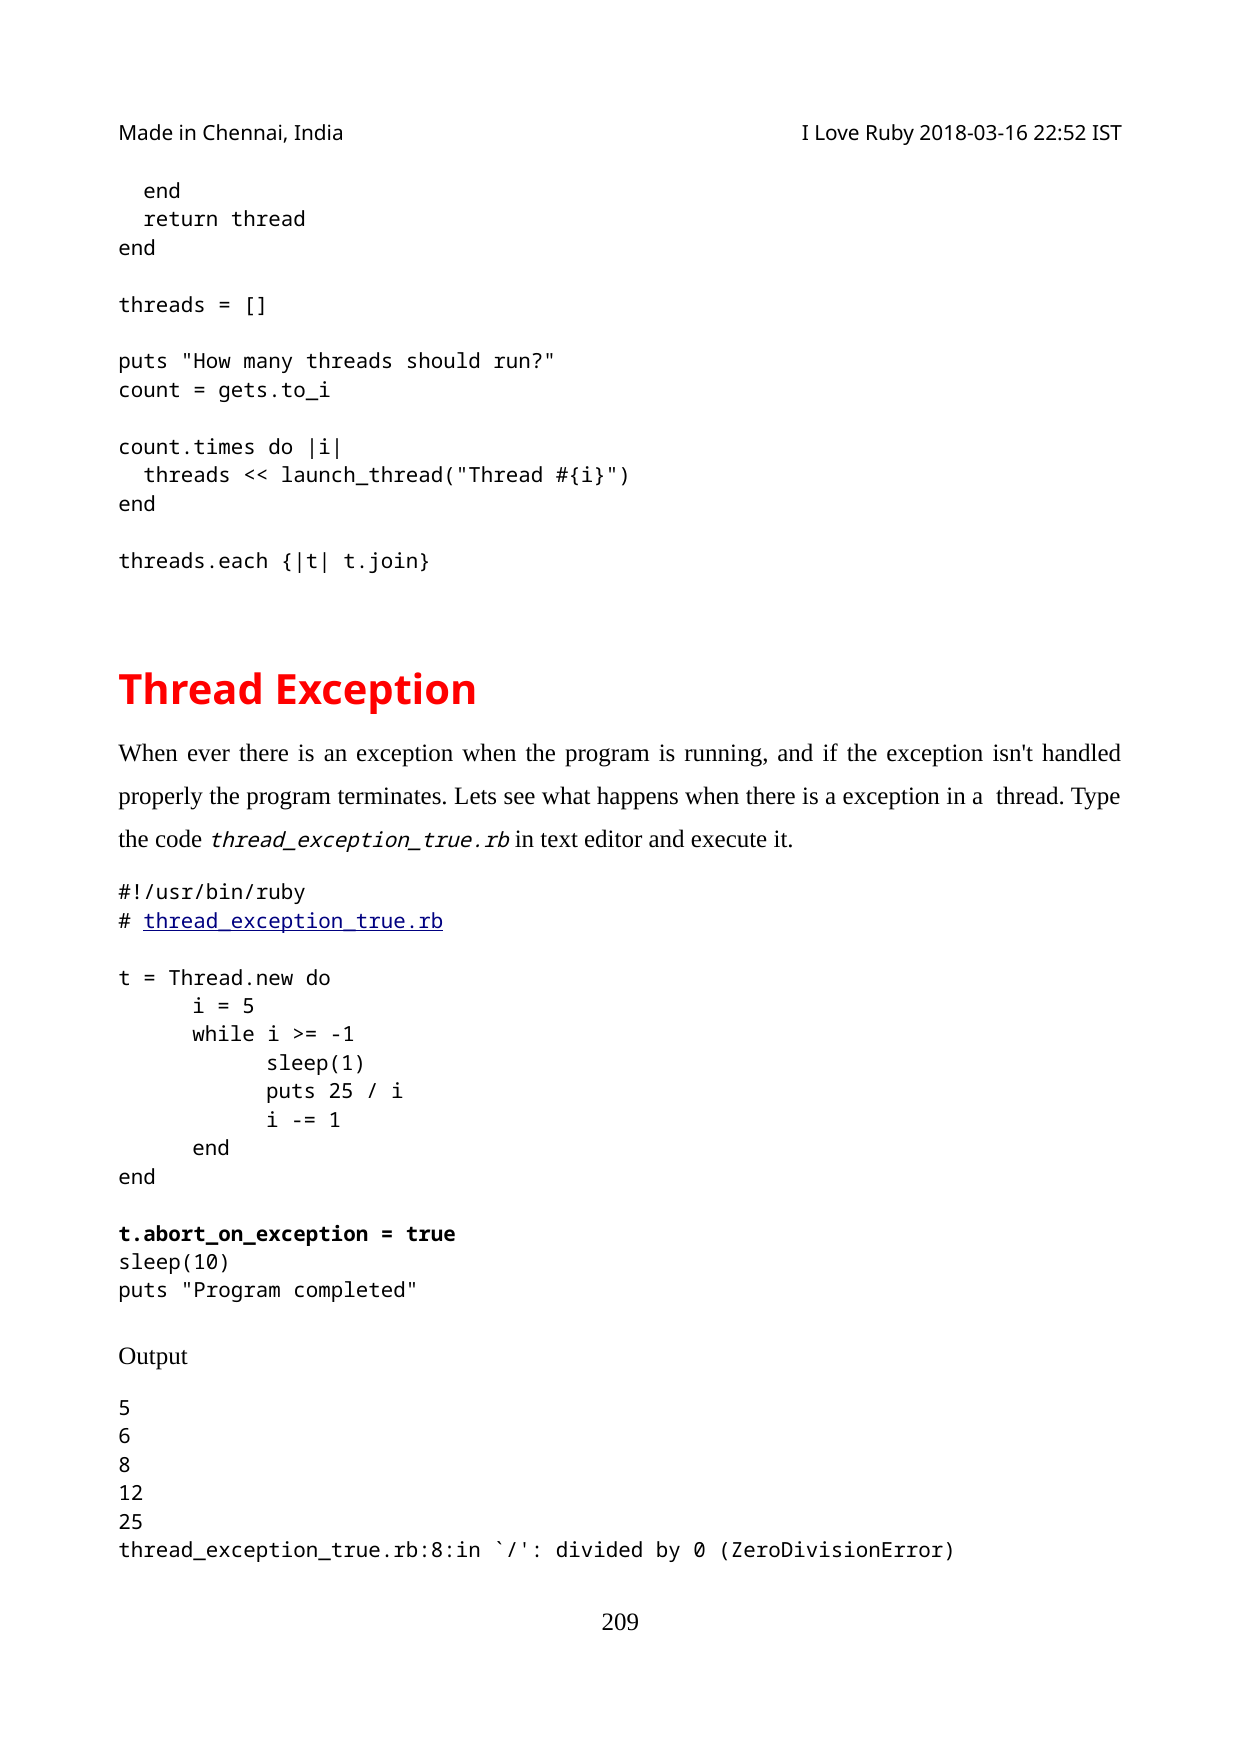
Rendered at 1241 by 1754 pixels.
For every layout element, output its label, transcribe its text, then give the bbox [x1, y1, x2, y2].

text end [118, 489, 1122, 517]
text sleep(10) [118, 1247, 1122, 1276]
text 5 [118, 1393, 1122, 1422]
text return thread [118, 204, 1122, 233]
text end [118, 1162, 1122, 1190]
text while i >= -1 [118, 1019, 1122, 1048]
subtitle Thread Exception [118, 660, 1122, 717]
text threads = [] [118, 290, 1122, 318]
text t = Thread.new do [118, 963, 1122, 991]
text 8 [118, 1450, 1122, 1478]
text # thread_exception_true.rb [118, 906, 1122, 934]
text 6 [118, 1422, 1122, 1450]
text t.abort_on_exception = true [118, 1219, 1122, 1247]
text puts 25 / i [118, 1076, 1122, 1105]
text end [118, 176, 1122, 204]
text 25 [118, 1507, 1122, 1535]
text puts "Program completed" [118, 1276, 1122, 1304]
text sleep(1) [118, 1048, 1122, 1076]
text i -= 1 [118, 1105, 1122, 1133]
text #!/usr/bin/ruby [118, 877, 1122, 906]
text 12 [118, 1478, 1122, 1507]
text thread_exception_true.rb:8:in `/': divided by 0 (ZeroDivisionError) [118, 1535, 1122, 1564]
text threads << launch_thread("Thread #{i}") [118, 460, 1122, 489]
text i = 5 [118, 991, 1122, 1019]
text puts "How many threads should run?" [118, 347, 1122, 375]
text end [118, 1133, 1122, 1162]
text When ever there is an exception when the program is running, and if the exception isn't handled properly the program terminates. Lets see what happens when there is a exception in a thread. Type the code thread_exception_true.rb in text editor and execute it. [118, 738, 1122, 854]
text count = gets.to_i [118, 375, 1122, 403]
text threads.each {|t| t.join} [118, 546, 1122, 574]
text Output [118, 1341, 1122, 1370]
text count.times do |i| [118, 432, 1122, 460]
text end [118, 233, 1122, 261]
